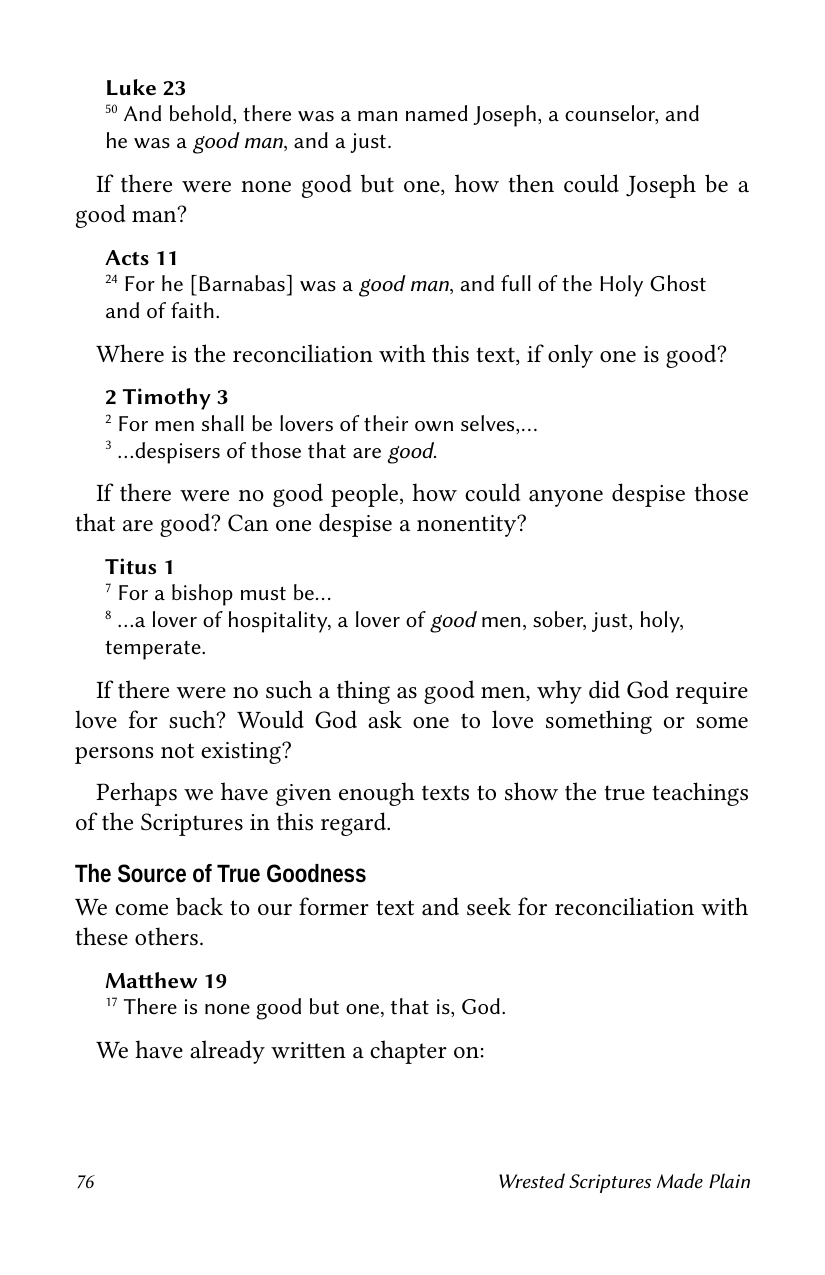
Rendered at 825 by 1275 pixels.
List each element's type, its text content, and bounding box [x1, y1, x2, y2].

text Perhaps we have given enough texts to show the true teachings of the Scriptures in this regard. [75, 778, 750, 836]
text If there were no good people, how could anyone despise those that are good? Can one despise a nonentity? [75, 479, 750, 538]
text Titus 1 [105, 554, 750, 580]
text Acts 11 [105, 245, 750, 271]
text Matthew 19 [105, 968, 750, 994]
text 24 For he [Barnabas] was a good man, and full of the Holy Ghost and of faith. [105, 271, 720, 324]
text Where is the reconciliation with this text, if only one is good? [75, 339, 750, 368]
text We come back to our former text and seek for reconciliation with these others. [75, 893, 750, 952]
text 8 ...a lover of hospitality, a lover of good men, sober, just, holy, temperate. [105, 607, 720, 660]
text Luke 23 [105, 75, 750, 101]
subtitle The Source of True Goodness [75, 858, 750, 887]
text 2 Timothy 3 [105, 384, 750, 411]
text If there were no such a thing as good men, why did God require love for such? Would God ask one to love something or some persons not existing? [75, 676, 750, 764]
text 17 There is none good but one, that is, God. [105, 994, 720, 1020]
text 50 And behold, there was a man named Joseph, a counselor, and he was a good man, and a just. [105, 101, 720, 154]
text If there were none good but one, how then could Joseph be a good man? [75, 170, 750, 228]
text 2 For men shall be lovers of their own selves,… [105, 411, 720, 437]
text 7 For a bishop must be… [105, 580, 720, 606]
text 3 ...despisers of those that are good. [105, 437, 720, 464]
text We have already written a chapter on: [75, 1036, 750, 1064]
